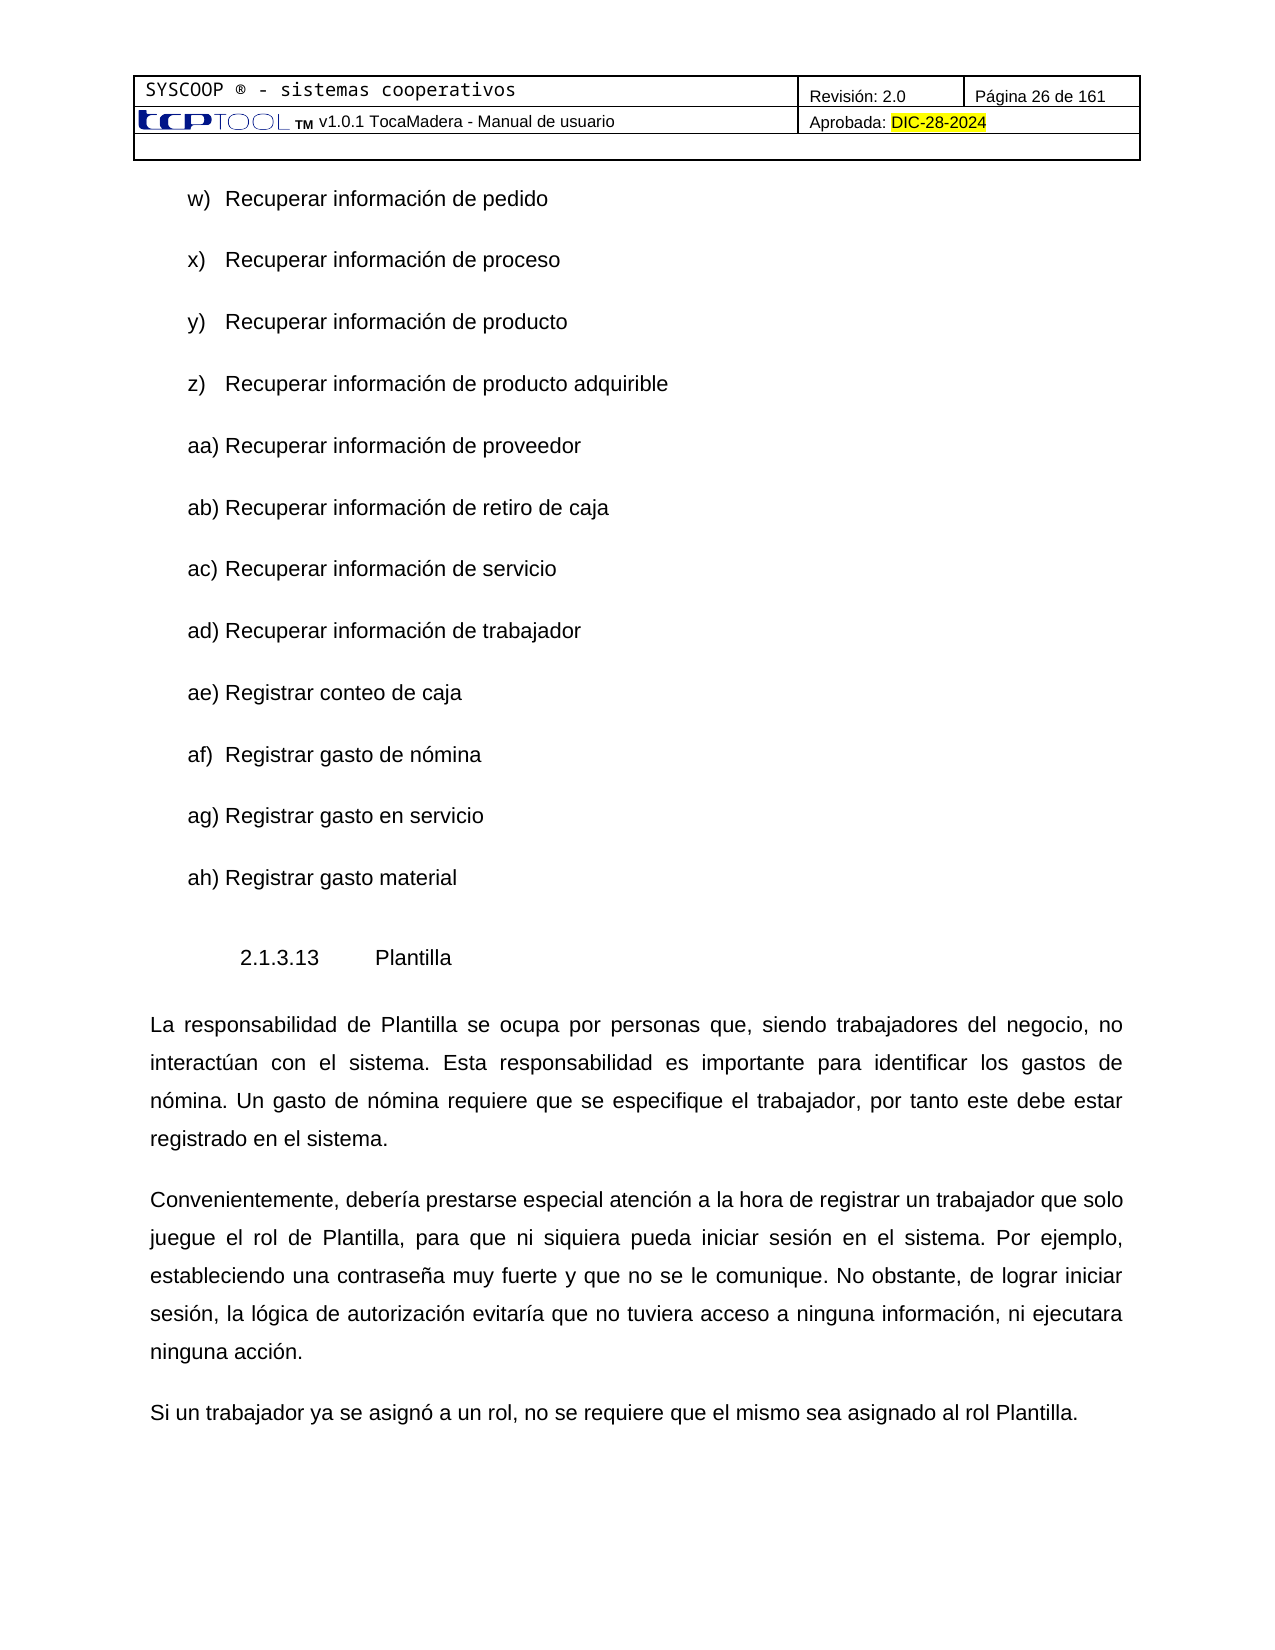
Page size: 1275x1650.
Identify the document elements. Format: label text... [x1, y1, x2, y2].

list Registrar gasto material [187, 865, 1125, 890]
list Recuperar información de servicio [187, 556, 1125, 581]
text Convenientemente, debería prestarse especial atención a la hora de registrar un trabajador que solo juegue el rol de Plantilla, para que ni siquiera pueda iniciar sesión en el sistema. Por ejemplo, estableciendo una contraseña muy fuerte y que no se le comunique. No obstante, de lograr iniciar sesión, la lógica de autorización evitaría que no tuviera acceso a ninguna información, ni ejecutara ninguna acción. [150, 1187, 1125, 1364]
list Registrar conteo de caja [187, 680, 1125, 705]
list Recuperar información de producto adquirible [187, 371, 1125, 396]
list Registrar gasto en servicio [187, 803, 1125, 828]
list Recuperar información de proceso [187, 247, 1125, 273]
list Recuperar información de trabajador [187, 618, 1125, 643]
text Si un trabajador ya se asignó a un rol, no se requiere que el mismo sea asignado al rol Plantilla. [150, 1400, 1125, 1426]
list Recuperar información de retiro de caja [187, 494, 1125, 520]
list Registrar gasto de nómina [187, 742, 1125, 767]
picture [138, 110, 290, 130]
list Recuperar información de proveedor [187, 433, 1125, 458]
subtitle Plantilla [240, 945, 1125, 970]
list Recuperar información de pedido [187, 186, 1125, 211]
list Recuperar información de producto [187, 309, 1125, 334]
text La responsabilidad de Plantilla se ocupa por personas que, siendo trabajadores del negocio, no interactúan con el sistema. Esta responsabilidad es importante para identificar los gastos de nómina. Un gasto de nómina requiere que se especifique el trabajador, por tanto este debe estar registrado en el sistema. [150, 1012, 1125, 1151]
